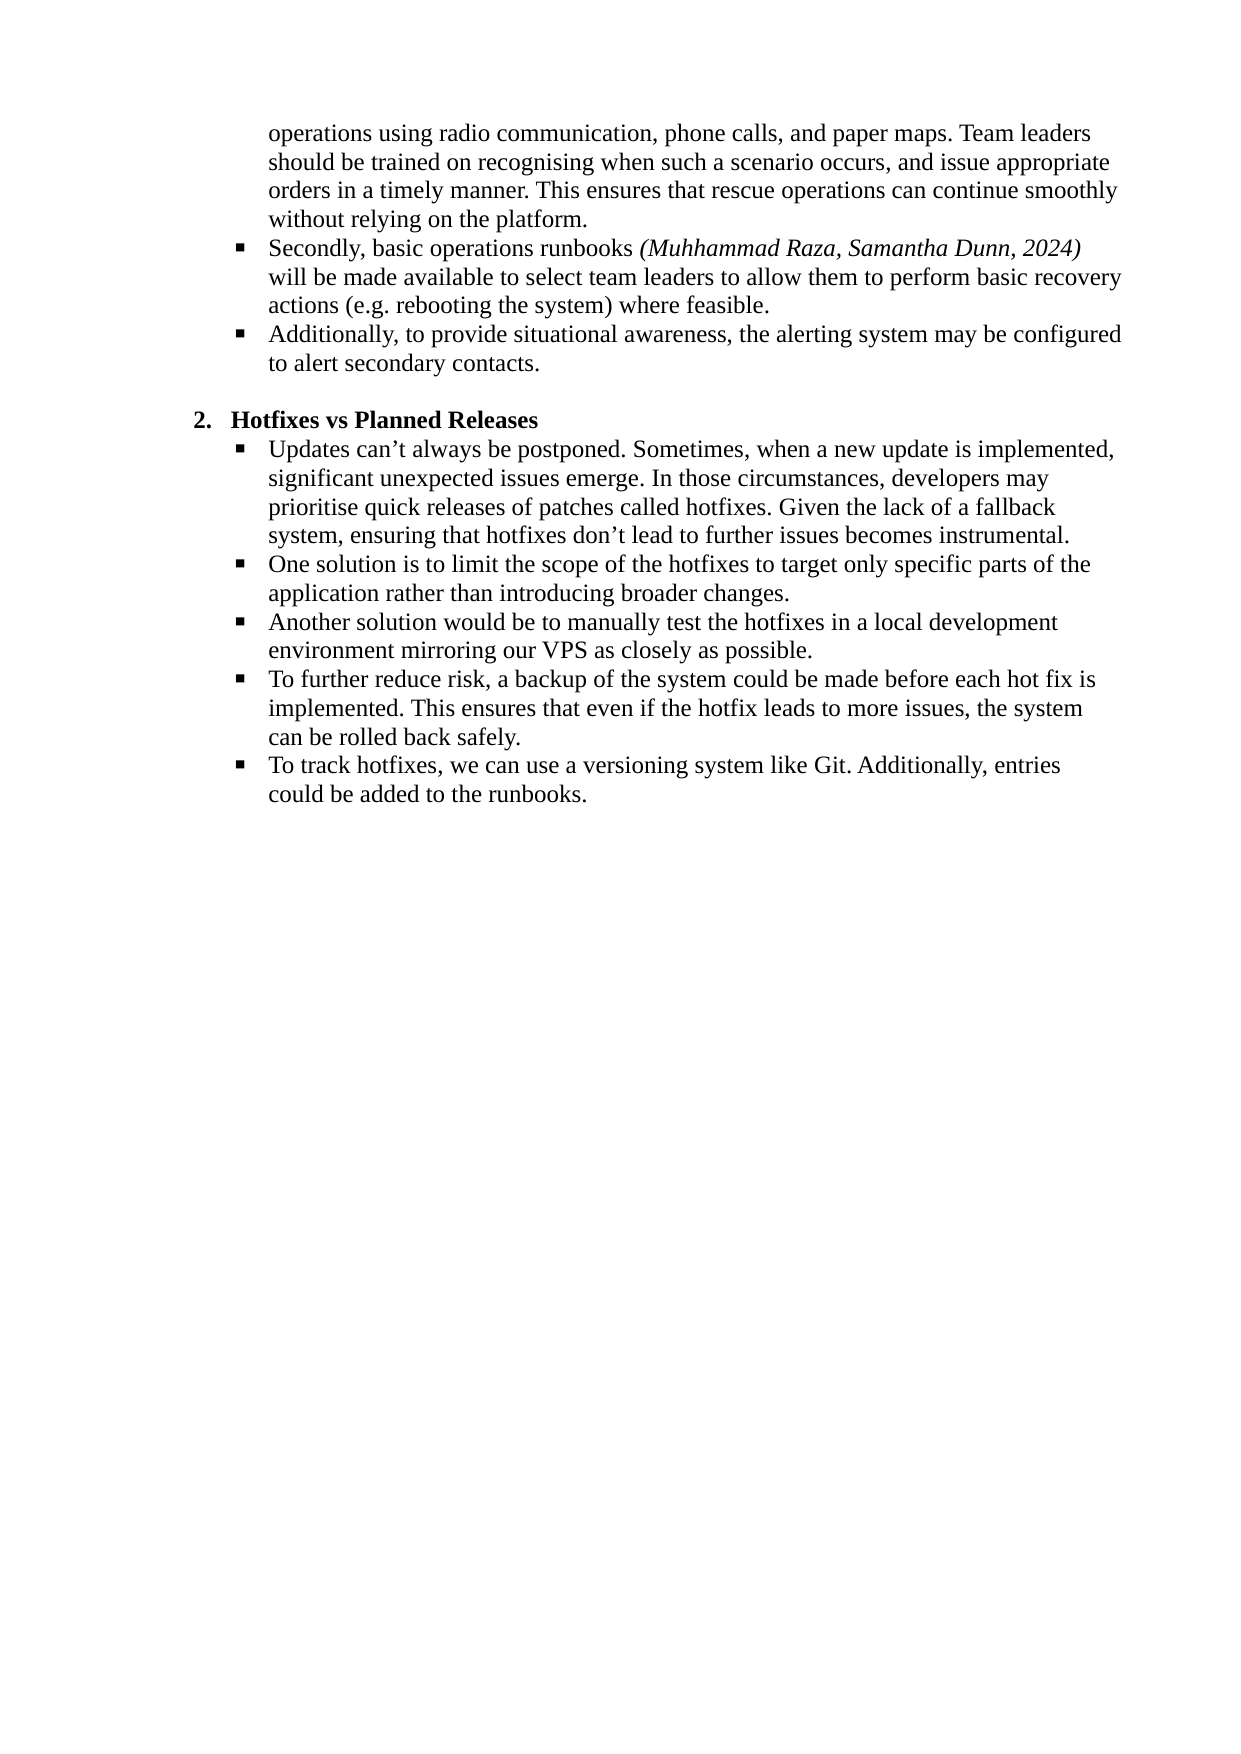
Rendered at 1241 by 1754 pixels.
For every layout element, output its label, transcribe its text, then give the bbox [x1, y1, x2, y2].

list To track hotfixes, we can use a versioning system like Git. Additionally, entries could be added to the runbooks. [231, 751, 1122, 808]
list Additionally, to provide situational awareness, the alerting system may be configured to alert secondary contacts. [231, 319, 1122, 377]
list One solution is to limit the scope of the hotfixes to target only specific parts of the application rather than introducing broader changes. [231, 549, 1122, 607]
list To further reduce risk, a backup of the system could be made before each hot fix is implemented. This ensures that even if the hotfix leads to more issues, the system can be rolled back safely. [231, 664, 1122, 751]
list operations using radio communication, phone calls, and paper maps. Team leaders should be trained on recognising when such a scenario occurs, and issue appropriate orders in a timely manner. This ensures that rescue operations can continue smoothly without relying on the platform. [231, 118, 1122, 233]
list Updates can’t always be postponed. Sometimes, when a new update is implemented, significant unexpected issues emerge. In those circumstances, developers may prioritise quick releases of patches called hotfixes. Given the lack of a fallback system, ensuring that hotfixes don’t lead to further issues becomes instrumental. [231, 434, 1122, 549]
list Hotfixes vs Planned Releases [193, 406, 1122, 434]
list Secondly, basic operations runbooks (Muhhammad Raza, Samantha Dunn, 2024) will be made available to select team leaders to allow them to perform basic recovery actions (e.g. rebooting the system) where feasible. [231, 233, 1122, 319]
list Another solution would be to manually test the hotfixes in a local development environment mirroring our VPS as closely as possible. [231, 607, 1122, 664]
